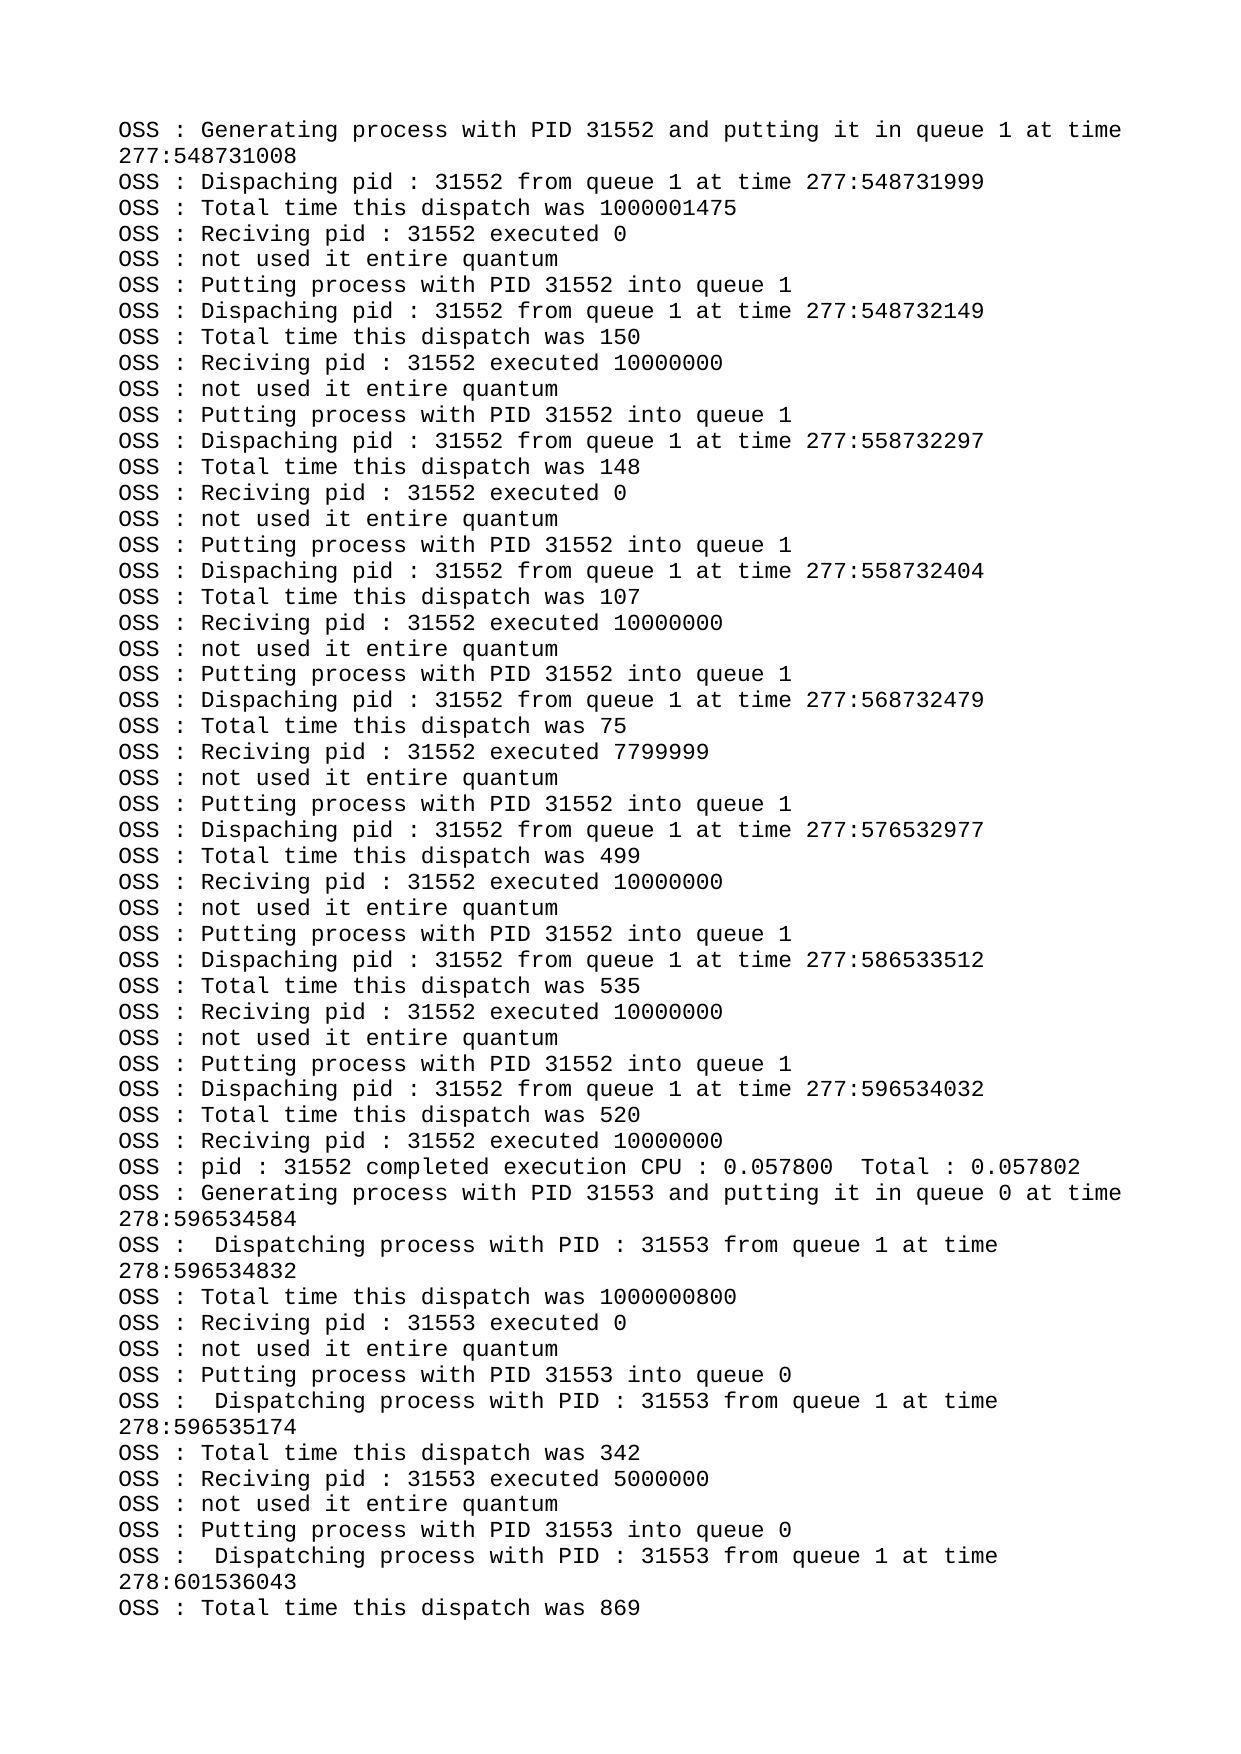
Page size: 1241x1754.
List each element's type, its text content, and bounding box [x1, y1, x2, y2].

text OSS : Dispatching process with PID : 31553 from queue 1 at time 278:601536043 [118, 1545, 1122, 1597]
text OSS : Total time this dispatch was 150 [118, 326, 1122, 352]
text OSS : not used it entire quantum [118, 507, 1122, 533]
text OSS : Total time this dispatch was 1000000800 [118, 1285, 1122, 1311]
text OSS : Reciving pid : 31552 executed 10000000 [118, 1130, 1122, 1156]
text OSS : Putting process with PID 31552 into queue 1 [118, 274, 1122, 300]
text OSS : Dispaching pid : 31552 from queue 1 at time 277:568732479 [118, 689, 1122, 715]
text OSS : Dispaching pid : 31552 from queue 1 at time 277:596534032 [118, 1078, 1122, 1104]
text OSS : Dispaching pid : 31552 from queue 1 at time 277:558732404 [118, 559, 1122, 585]
text OSS : not used it entire quantum [118, 377, 1122, 403]
text OSS : Total time this dispatch was 520 [118, 1104, 1122, 1130]
text OSS : Putting process with PID 31553 into queue 0 [118, 1363, 1122, 1389]
text OSS : Total time this dispatch was 869 [118, 1597, 1122, 1622]
text OSS : Reciving pid : 31552 executed 0 [118, 222, 1122, 248]
text OSS : Putting process with PID 31552 into queue 1 [118, 533, 1122, 559]
text OSS : not used it entire quantum [118, 1026, 1122, 1052]
text OSS : Reciving pid : 31552 executed 10000000 [118, 352, 1122, 377]
text OSS : Reciving pid : 31552 executed 0 [118, 481, 1122, 507]
text OSS : Putting process with PID 31552 into queue 1 [118, 1052, 1122, 1078]
text OSS : Reciving pid : 31552 executed 10000000 [118, 611, 1122, 637]
text OSS : not used it entire quantum [118, 637, 1122, 663]
text OSS : not used it entire quantum [118, 1493, 1122, 1519]
text OSS : Total time this dispatch was 75 [118, 715, 1122, 741]
text OSS : Dispatching process with PID : 31553 from queue 1 at time 278:596534832 [118, 1233, 1122, 1285]
text OSS : pid : 31552 completed execution CPU : 0.057800 Total : 0.057802 [118, 1156, 1122, 1182]
text OSS : Total time this dispatch was 499 [118, 844, 1122, 870]
text OSS : Dispaching pid : 31552 from queue 1 at time 277:548731999 [118, 170, 1122, 196]
text OSS : Reciving pid : 31552 executed 10000000 [118, 870, 1122, 896]
text OSS : Reciving pid : 31553 executed 5000000 [118, 1467, 1122, 1493]
text OSS : Dispatching process with PID : 31553 from queue 1 at time 278:596535174 [118, 1389, 1122, 1441]
text OSS : Generating process with PID 31552 and putting it in queue 1 at time 277:548731008 [118, 118, 1122, 170]
text OSS : Putting process with PID 31553 into queue 0 [118, 1519, 1122, 1545]
text OSS : Putting process with PID 31552 into queue 1 [118, 792, 1122, 818]
text OSS : Total time this dispatch was 1000001475 [118, 196, 1122, 222]
text OSS : Generating process with PID 31553 and putting it in queue 0 at time 278:596534584 [118, 1182, 1122, 1233]
text OSS : not used it entire quantum [118, 896, 1122, 922]
text OSS : not used it entire quantum [118, 767, 1122, 792]
text OSS : Reciving pid : 31552 executed 7799999 [118, 741, 1122, 767]
text OSS : Total time this dispatch was 535 [118, 974, 1122, 1000]
text OSS : Total time this dispatch was 107 [118, 585, 1122, 611]
text OSS : not used it entire quantum [118, 248, 1122, 274]
text OSS : Total time this dispatch was 342 [118, 1441, 1122, 1467]
text OSS : Dispaching pid : 31552 from queue 1 at time 277:558732297 [118, 429, 1122, 455]
text OSS : Putting process with PID 31552 into queue 1 [118, 663, 1122, 689]
text OSS : not used it entire quantum [118, 1337, 1122, 1363]
text OSS : Putting process with PID 31552 into queue 1 [118, 403, 1122, 429]
text OSS : Dispaching pid : 31552 from queue 1 at time 277:576532977 [118, 818, 1122, 844]
text OSS : Putting process with PID 31552 into queue 1 [118, 922, 1122, 948]
text OSS : Reciving pid : 31552 executed 10000000 [118, 1000, 1122, 1026]
text OSS : Dispaching pid : 31552 from queue 1 at time 277:586533512 [118, 948, 1122, 974]
text OSS : Total time this dispatch was 148 [118, 455, 1122, 481]
text OSS : Dispaching pid : 31552 from queue 1 at time 277:548732149 [118, 300, 1122, 326]
text OSS : Reciving pid : 31553 executed 0 [118, 1311, 1122, 1337]
